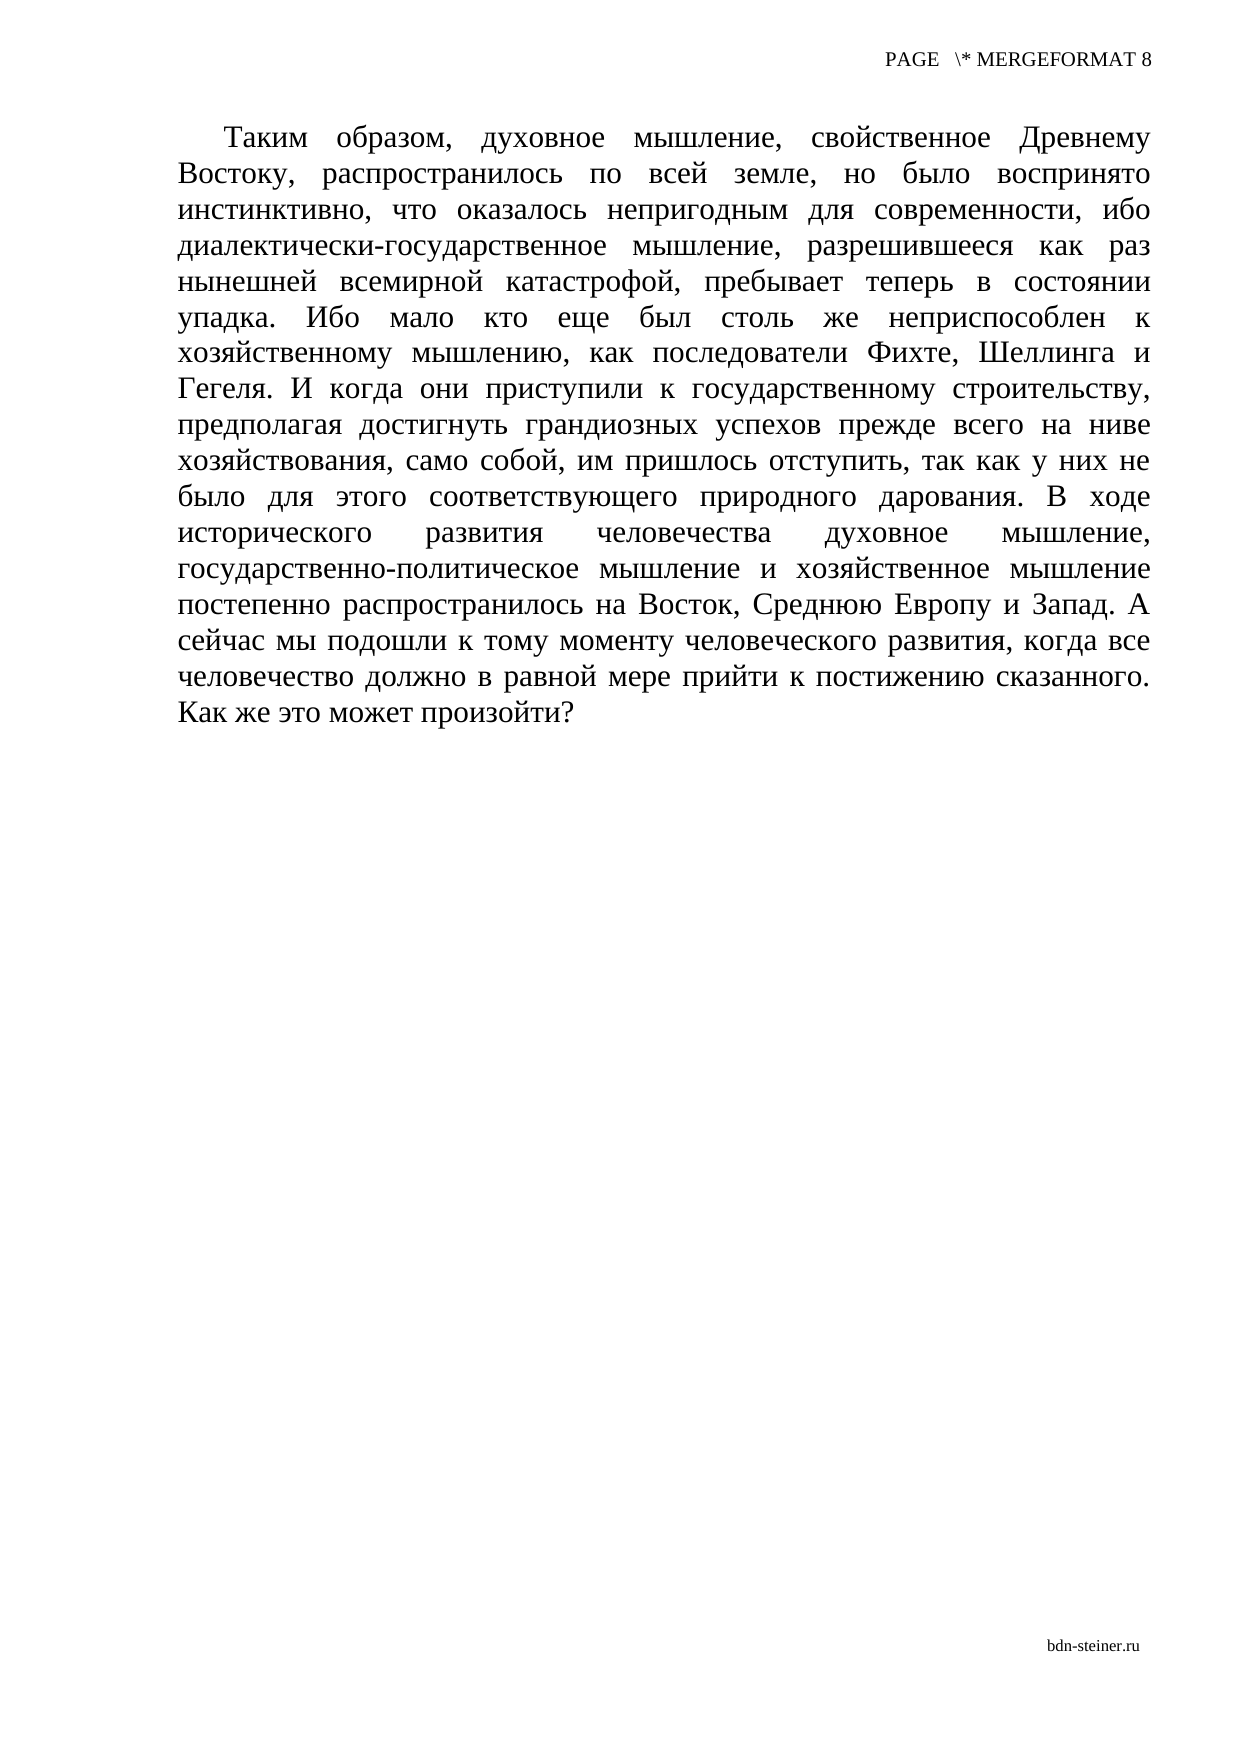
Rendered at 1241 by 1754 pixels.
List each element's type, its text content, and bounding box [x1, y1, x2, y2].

text Таким образом, духовное мышление, свойственное Древнему Востоку, распространилось по всей земле, но было воспринято инстинктивно, что оказалось непригодным для современности, ибо диалектически-государственное мышление, разрешившееся как раз нынешней всемирной катастрофой, пребывает теперь в состоянии упадка. Ибо мало кто еще был столь же неприспособлен к хозяйственному мышлению, как последователи Фихте, Шеллинга и Гегеля. И когда они приступили к государственному строительству, предполагая достигнуть грандиозных успехов прежде всего на ниве хозяйствования, само собой, им пришлось отступить, так как у них не было для этого соответствующего природного дарования. В ходе исторического развития человечества духовное мышление, государственно-политическое мышление и хозяйственное мышление постепенно распространилось на Восток, Среднюю Европу и Запад. А сейчас мы подошли к тому моменту человеческого развития, когда все человечество должно в равной мере прийти к постижению сказанного. Как же это может произойти? [177, 118, 1152, 729]
